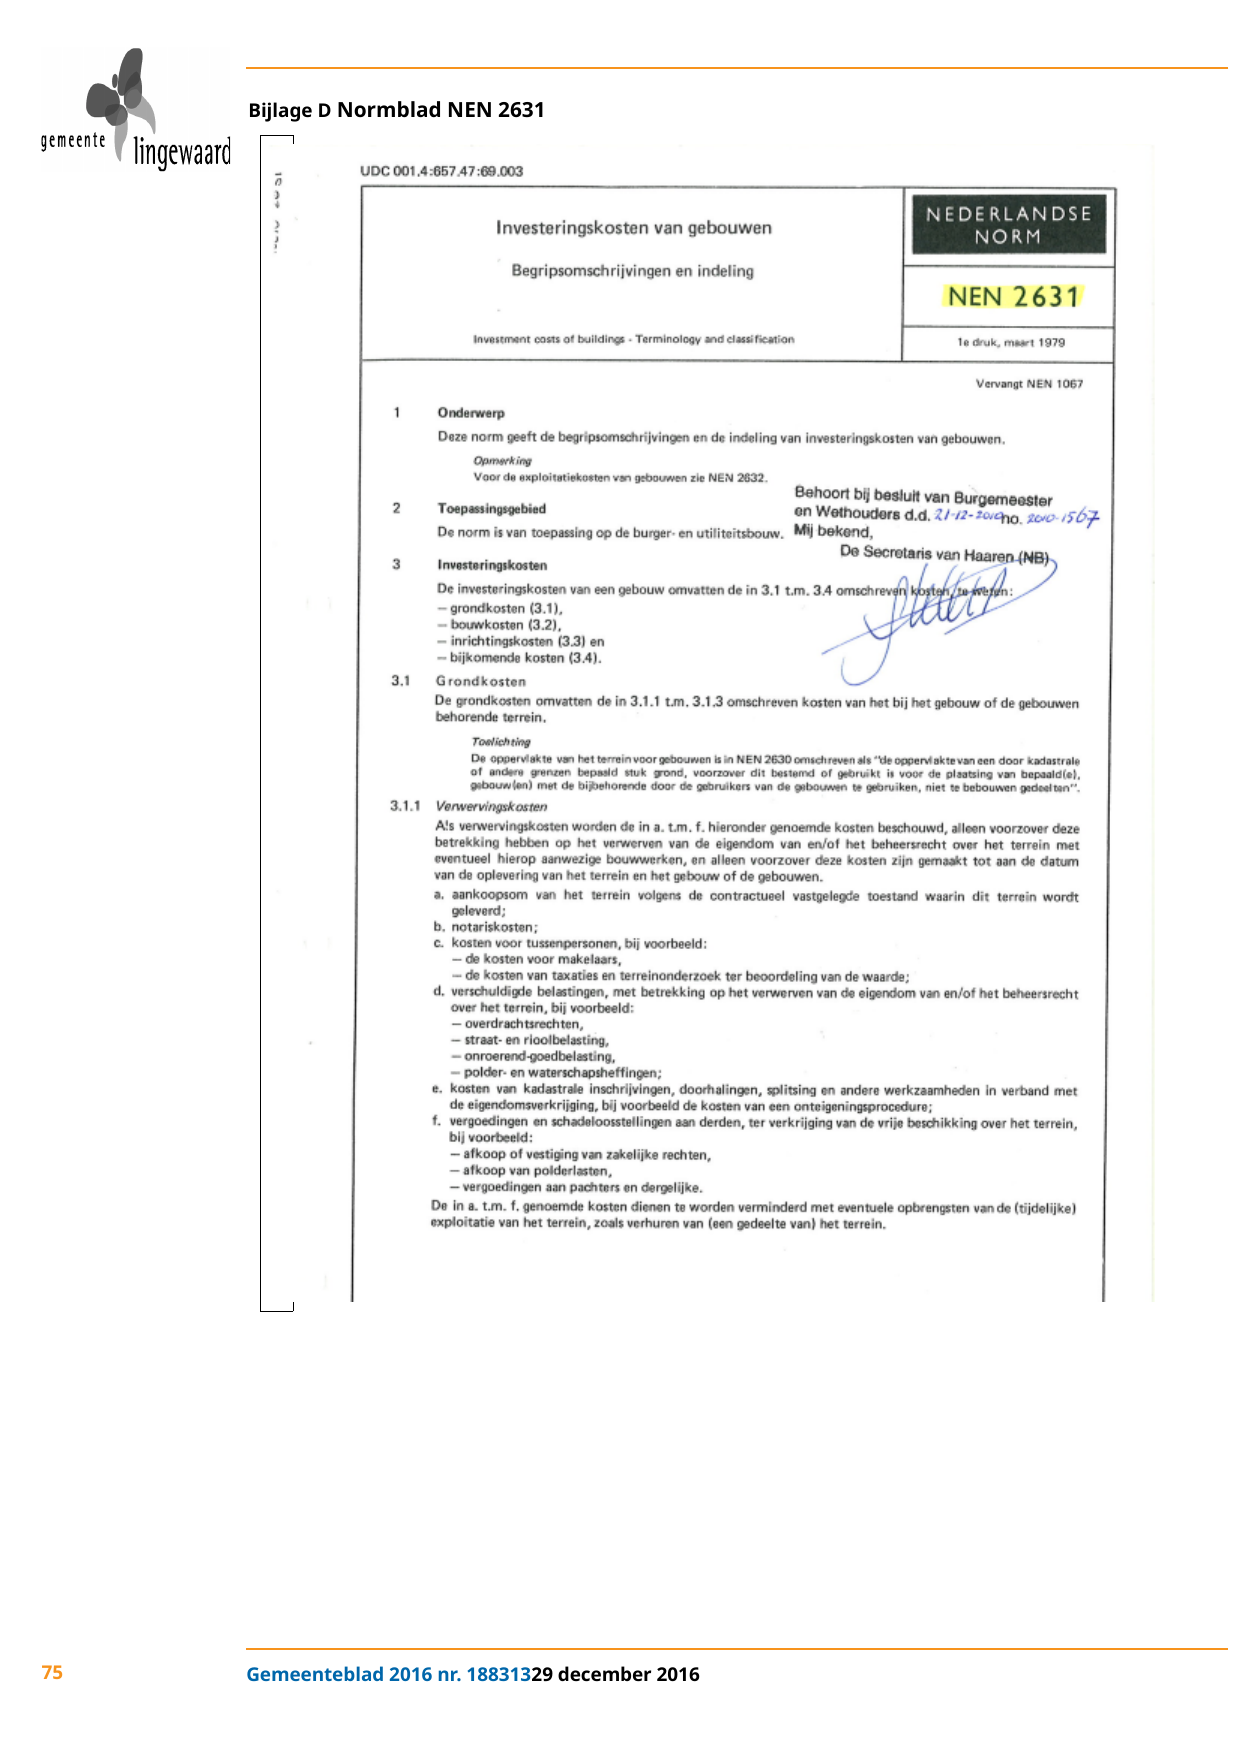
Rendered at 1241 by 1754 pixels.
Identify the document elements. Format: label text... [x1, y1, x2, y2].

text Bijlage D Normblad NEN 2631 [248, 95, 1152, 123]
picture [41, 47, 231, 172]
picture [268, 144, 1155, 1302]
